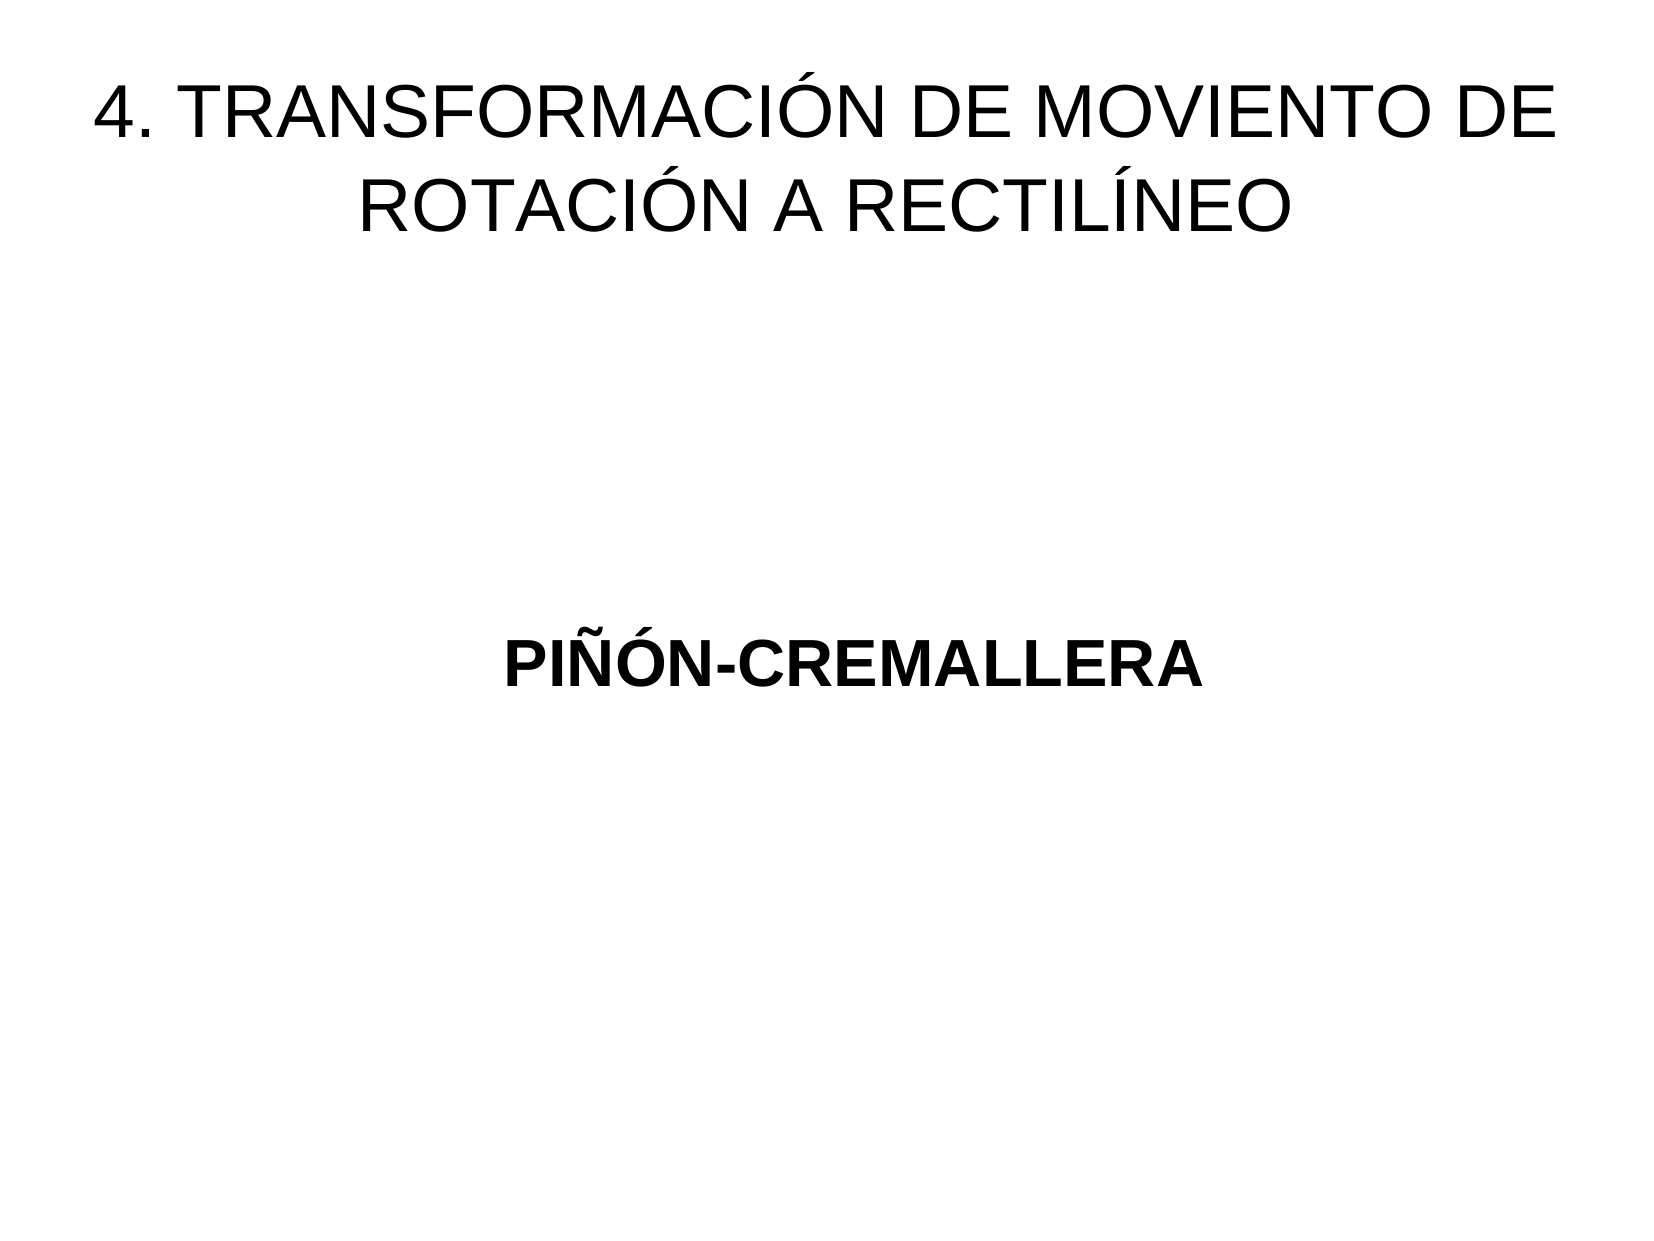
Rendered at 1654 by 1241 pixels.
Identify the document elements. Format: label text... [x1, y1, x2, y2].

title 4. TRANSFORMACIÓN DE MOVIENTO DE ROTACIÓN A RECTILÍNEO [82, 38, 1571, 268]
subtitle PIÑÓN-CREMALLERA [82, 290, 1571, 1109]
